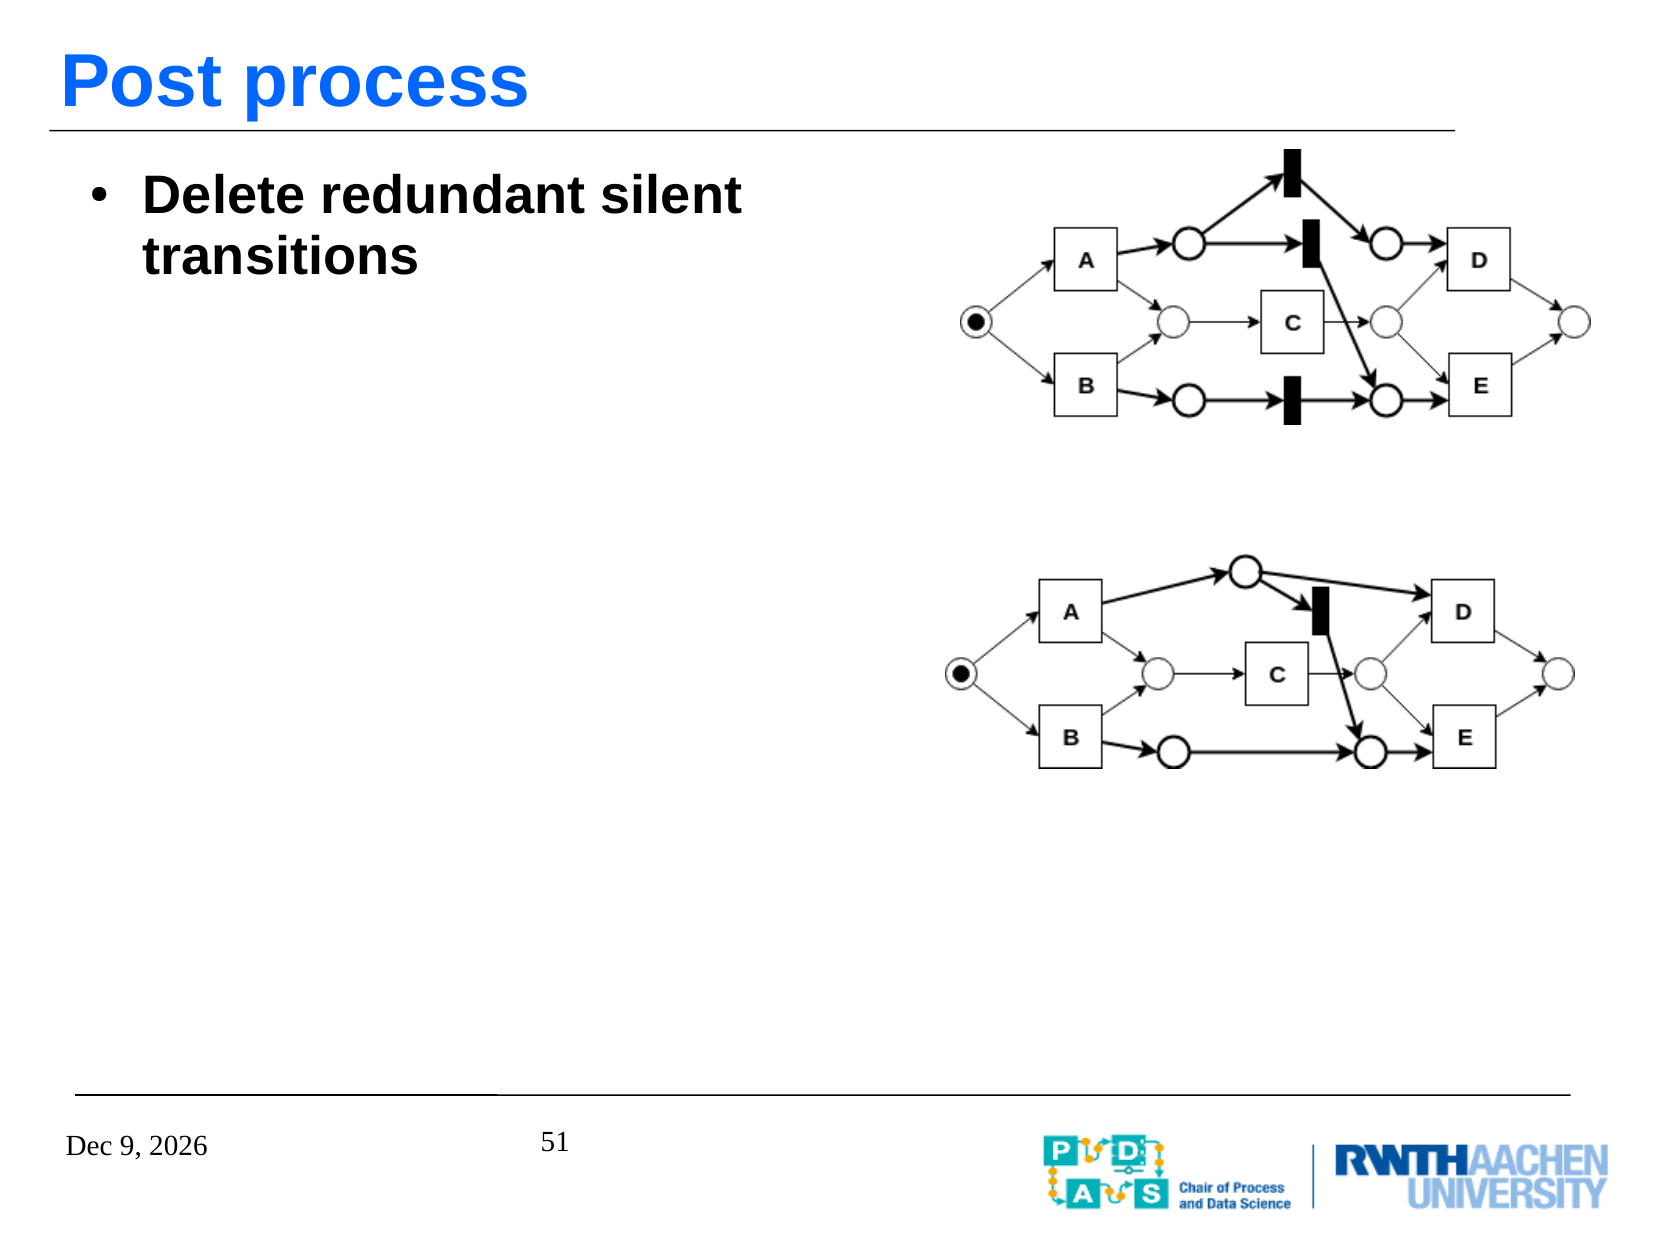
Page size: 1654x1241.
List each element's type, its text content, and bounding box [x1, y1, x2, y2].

picture [945, 554, 1575, 770]
list Delete redundant silent transitions [71, 165, 1006, 1021]
picture [960, 149, 1591, 425]
title Post process [60, 30, 1549, 131]
picture [1005, 1090, 1647, 1241]
